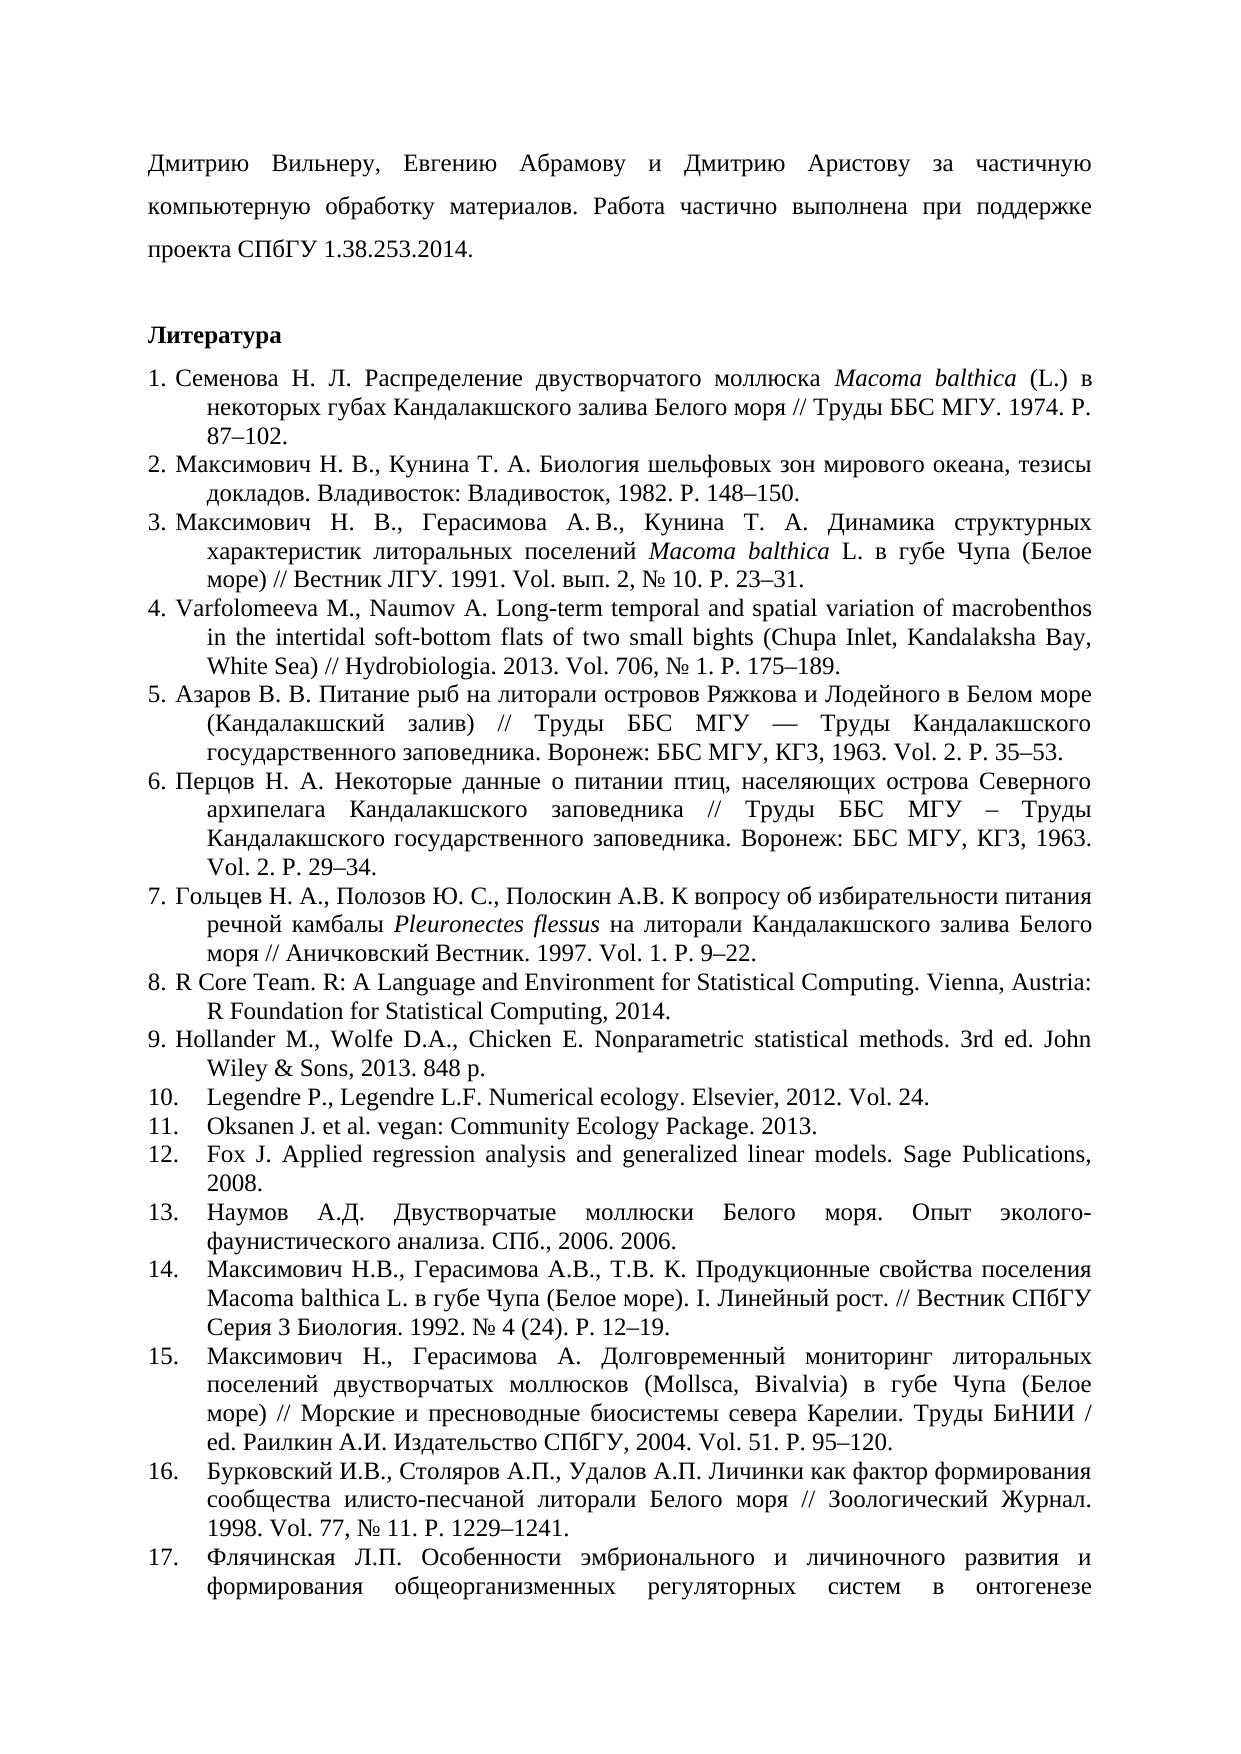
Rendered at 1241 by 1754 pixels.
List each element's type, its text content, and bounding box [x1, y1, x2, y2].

text 13. Наумов А.Д. Двустворчатые моллюски Белого моря. Опыт эколого-фаунистического анализа. СПб., 2006. 2006. [148, 1197, 1093, 1254]
text 15. Максимович Н., Герасимова А. Долговременный мониторинг литоральных поселений двустворчатых моллюсков (Mollsca, Bivalvia) в губе Чупа (Белое море) // Морские и пресноводные биосистемы севера Карелии. Труды БиНИИ / ed. Раилкин А.И. Издательство СПбГУ, 2004. Vol. 51. P. 95–120. [148, 1341, 1093, 1456]
text Дмитрию Вильнеру, Евгению Абрамову и Дмитрию Аристову за частичную компьютерную обработку материалов. Работа частично выполнена при поддержке проекта СПбГУ 1.38.253.2014. [148, 148, 1093, 263]
text 6. Перцов Н. А. Некоторые данные о питании птиц, населяющих острова Северного архипелага Кандалакшского заповедника // Труды ББС МГУ – Труды Кандалакшского государственного заповедника. Воронеж: ББС МГУ, КГЗ, 1963. Vol. 2. P. 29–34. [148, 766, 1093, 881]
text 4. Varfolomeeva M., Naumov A. Long-term temporal and spatial variation of macrobenthos in the intertidal soft-bottom flats of two small bights (Chupa Inlet, Kandalaksha Bay, White Sea) // Hydrobiologia. 2013. Vol. 706, № 1. P. 175–189. [148, 593, 1093, 679]
text 9. Hollander M., Wolfe D.A., Chicken E. Nonparametric statistical methods. 3rd ed. John Wiley & Sons, 2013. 848 p. [148, 1024, 1093, 1082]
text Литература [148, 320, 1093, 349]
text 3. Максимович Н. В., Герасимова А. В., Кунина Т. А. Динамика структурных характеристик литоральных поселений Macoma balthica L. в губе Чупа (Белое море) // Вестник ЛГУ. 1991. Vol. вып. 2, № 10. P. 23–31. [148, 507, 1093, 593]
text 16. Бурковский И.В., Столяров А.П., Удалов А.П. Личинки как фактор формирования сообщества илисто-песчаной литорали Белого моря // Зоологический Журнал. 1998. Vol. 77, № 11. P. 1229–1241. [148, 1456, 1093, 1542]
text 14. Максимович Н.В., Герасимова А.В., Т.В. К. Продукционные свойства поселения Macoma balthica L. в губе Чупа (Белое море). I. Линейный рост. // Вестник СПбГУ Серия 3 Биология. 1992. № 4 (24). P. 12–19. [148, 1254, 1093, 1341]
text 12. Fox J. Applied regression analysis and generalized linear models. Sage Publications, 2008. [148, 1139, 1093, 1197]
text 10. Legendre P., Legendre L.F. Numerical ecology. Elsevier, 2012. Vol. 24. [148, 1082, 1093, 1111]
text 2. Максимович Н. В., Кунина Т. А. Биология шельфовых зон мирового океана, тезисы докладов. Владивосток: Владивосток, 1982. P. 148–150. [148, 449, 1093, 507]
text 8. R Core Team. R: A Language and Environment for Statistical Computing. Vienna, Austria: R Foundation for Statistical Computing, 2014. [148, 967, 1093, 1024]
text 5. Азаров В. В. Питание рыб на литорали островов Ряжкова и Лодейного в Белом море (Кандалакшский залив) // Труды ББС МГУ — Труды Кандалакшского государственного заповедника. Воронеж: ББС МГУ, КГЗ, 1963. Vol. 2. P. 35–53. [148, 679, 1093, 766]
text 7. Гольцев Н. А., Полозов Ю. С., Полоскин А.В. К вопросу об избирательности питания речной камбалы Pleuronectes flessus на литорали Кандалакшского залива Белого моря // Аничковский Вестник. 1997. Vol. 1. P. 9–22. [148, 881, 1093, 967]
text 11. Oksanen J. et al. vegan: Community Ecology Package. 2013. [148, 1111, 1093, 1139]
text 17. Флячинская Л.П. Особенности эмбрионального и личиночного развития и формирования общеорганизменных регуляторных систем в онтогенезе [148, 1542, 1093, 1599]
text 1. Семенова Н. Л. Распределение двустворчатого моллюска Macoma balthica (L.) в некоторых губах Кандалакшского залива Белого моря // Труды ББС МГУ. 1974. P. 87–102. [148, 363, 1093, 449]
